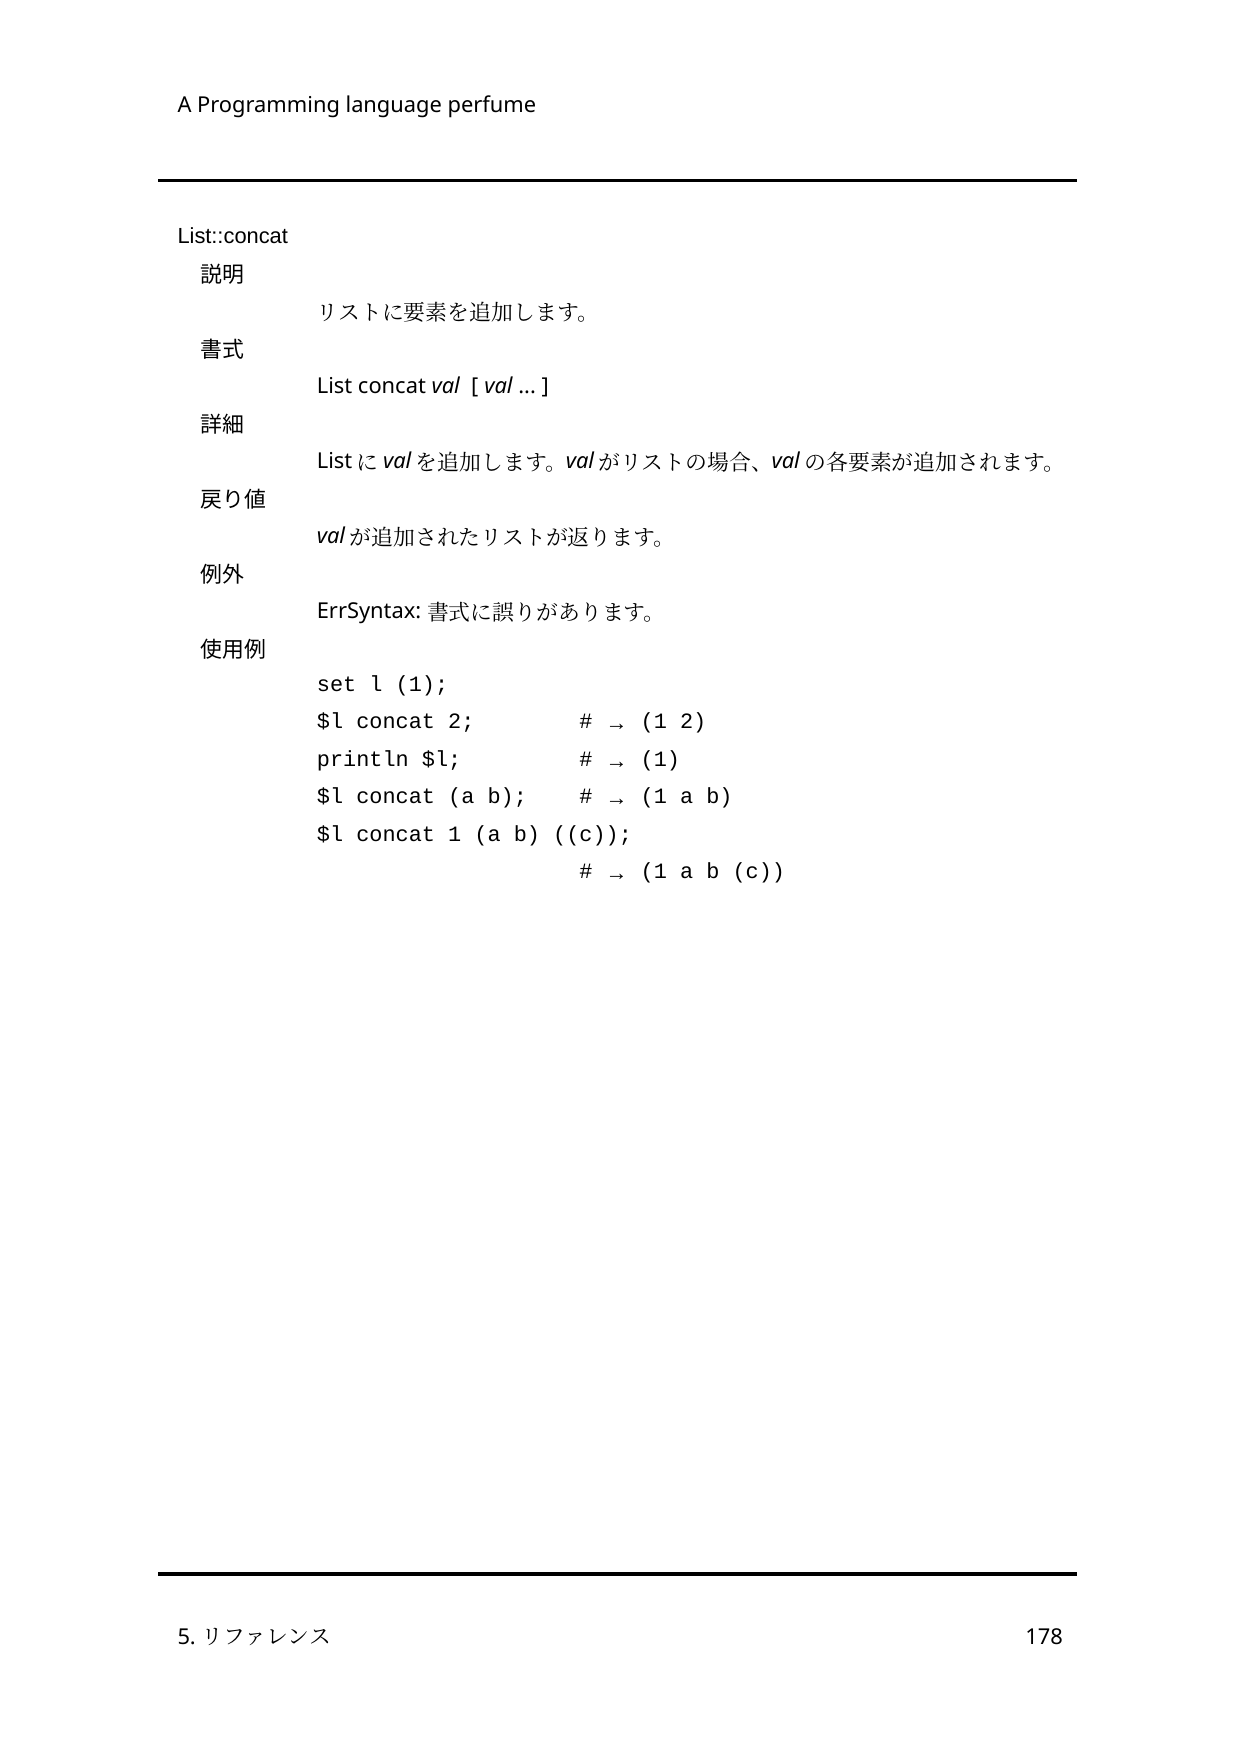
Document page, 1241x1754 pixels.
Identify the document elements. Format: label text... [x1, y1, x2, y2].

table_cell Listにvalを追加します。valがリストの場合、valの各要素が追加されます。 [317, 404, 1063, 479]
table_cell set l (1); $l concat 2; # → (1 2) println $l; # → (1) $l concat (a b); # → (1 a b) $l concat 1 (a b) ((c)); # → (1 a b (c)) [317, 629, 1063, 892]
table_header 説明 [200, 254, 317, 329]
table_cell 書式 [200, 329, 317, 404]
table_cell 例外 [200, 554, 317, 629]
table_header リストに要素を追加します。 [317, 254, 1063, 329]
table_cell List concat val [ val ... ] [317, 329, 1063, 404]
subtitle List::concat [177, 217, 1063, 254]
table_cell valが追加されたリストが返ります。 [317, 479, 1063, 554]
table_cell ErrSyntax: 書式に誤りがあります。 [317, 554, 1063, 629]
table_cell 戻り値 [200, 479, 317, 554]
table_cell 詳細 [200, 404, 317, 479]
table_cell 使用例 [200, 629, 317, 892]
